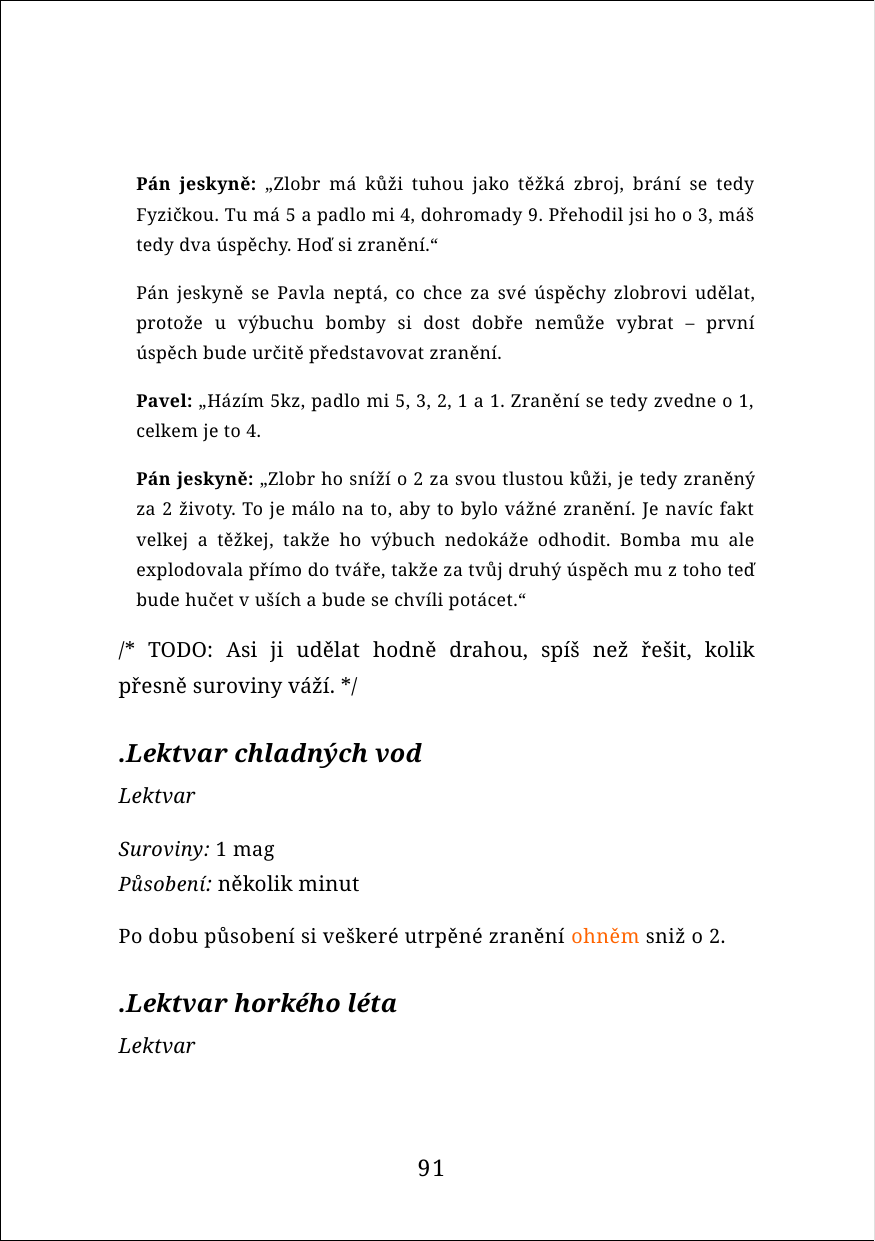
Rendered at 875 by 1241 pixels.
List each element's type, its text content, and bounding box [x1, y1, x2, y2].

text Pán jeskyně: „Zlobr má kůži tuhou jako těžká zbroj, brání se tedy Fyzičkou. Tu má 5 a padlo mi 4, dohromady 9. Přehodil jsi ho o 3, máš tedy dva úspěchy. Hoď si zranění.“ [136, 172, 756, 256]
text Pán jeskyně se Pavla neptá, co chce za své úspěchy zlobrovi udělat, protože u výbuchu bomby si dost dobře nemůže vybrat – první úspěch bude určitě představovat zranění. [136, 280, 756, 365]
subtitle .Lektvar chladných vod [118, 736, 756, 770]
text Pán jeskyně: „Zlobr ho sníží o 2 za svou tlustou kůži, je tedy zraněný za 2 životy. To je málo na to, aby to bylo vážné zranění. Je navíc fakt velkej a těžkej, takže ho výbuch nedokáže odhodit. Bomba mu ale explodovala přímo do tváře, takže za tvůj druhý úspěch mu z toho teď bude hučet v uších a bude se chvíli potácet.“ [136, 467, 756, 612]
text Po dobu působení si veškeré utrpěné zranění ohněm sniž o 2. [118, 922, 756, 949]
subtitle .Lektvar horkého léta [118, 985, 756, 1019]
text Suroviny: 1 mag Působení: několik minut [118, 835, 756, 897]
text Pavel: „Házím 5kz, padlo mi 5, 3, 2, 1 a 1. Zranění se tedy zvedne o 1, celkem je to 4. [136, 388, 756, 443]
text Lektvar [118, 1031, 756, 1059]
text /* TODO: Asi ji udělat hodně drahou, spíš než řešit, kolik přesně suroviny váží. */ [118, 635, 756, 699]
text Lektvar [118, 782, 756, 810]
